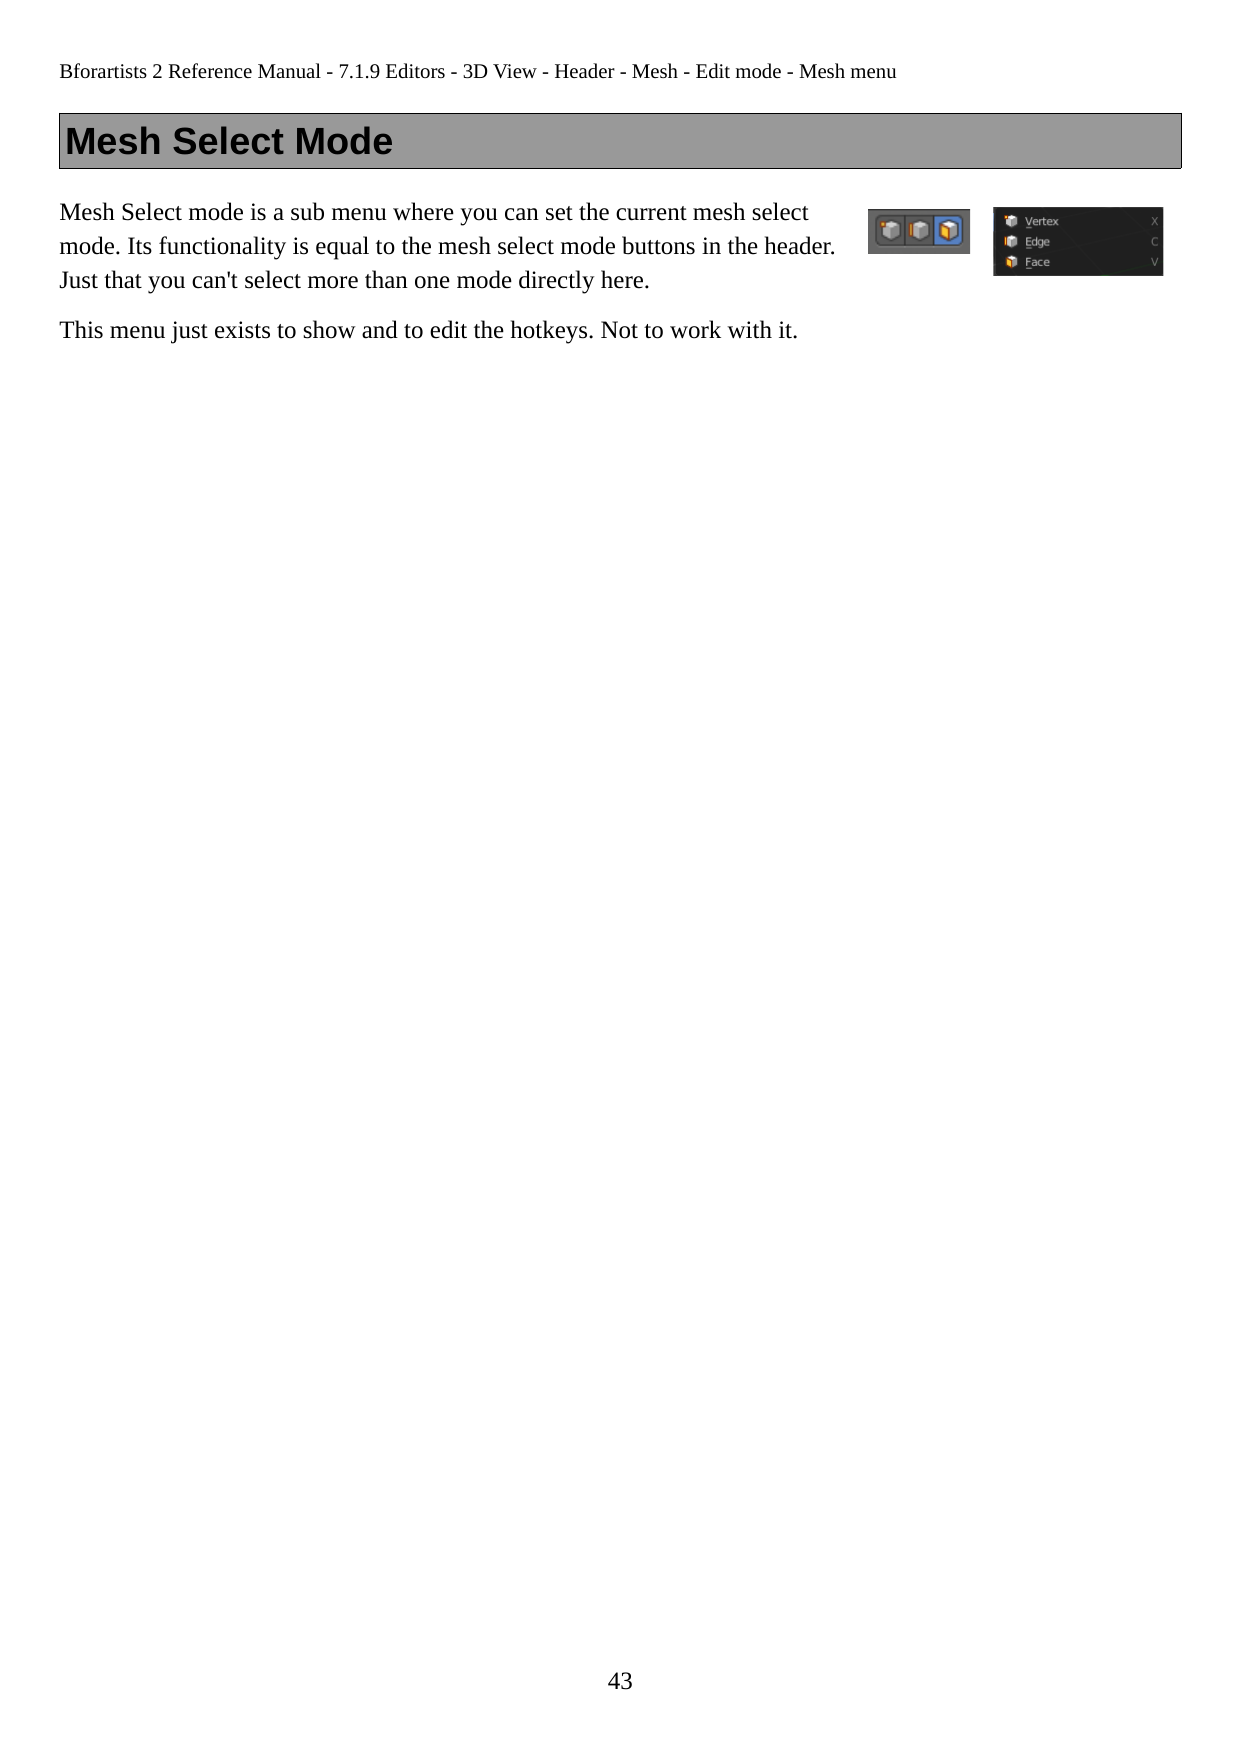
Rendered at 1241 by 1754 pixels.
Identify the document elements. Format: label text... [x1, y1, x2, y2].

picture [993, 207, 1164, 276]
picture [868, 209, 971, 254]
text This menu just exists to show and to edit the hotkeys. Not to work with it. [59, 315, 1181, 343]
text Mesh Select mode is a sub menu where you can set the current mesh select mode. Its functionality is equal to the mesh select mode buttons in the header. Just that you can't select more than one mode directly here. [59, 197, 1181, 294]
table_header Mesh Select Mode [60, 114, 1181, 168]
